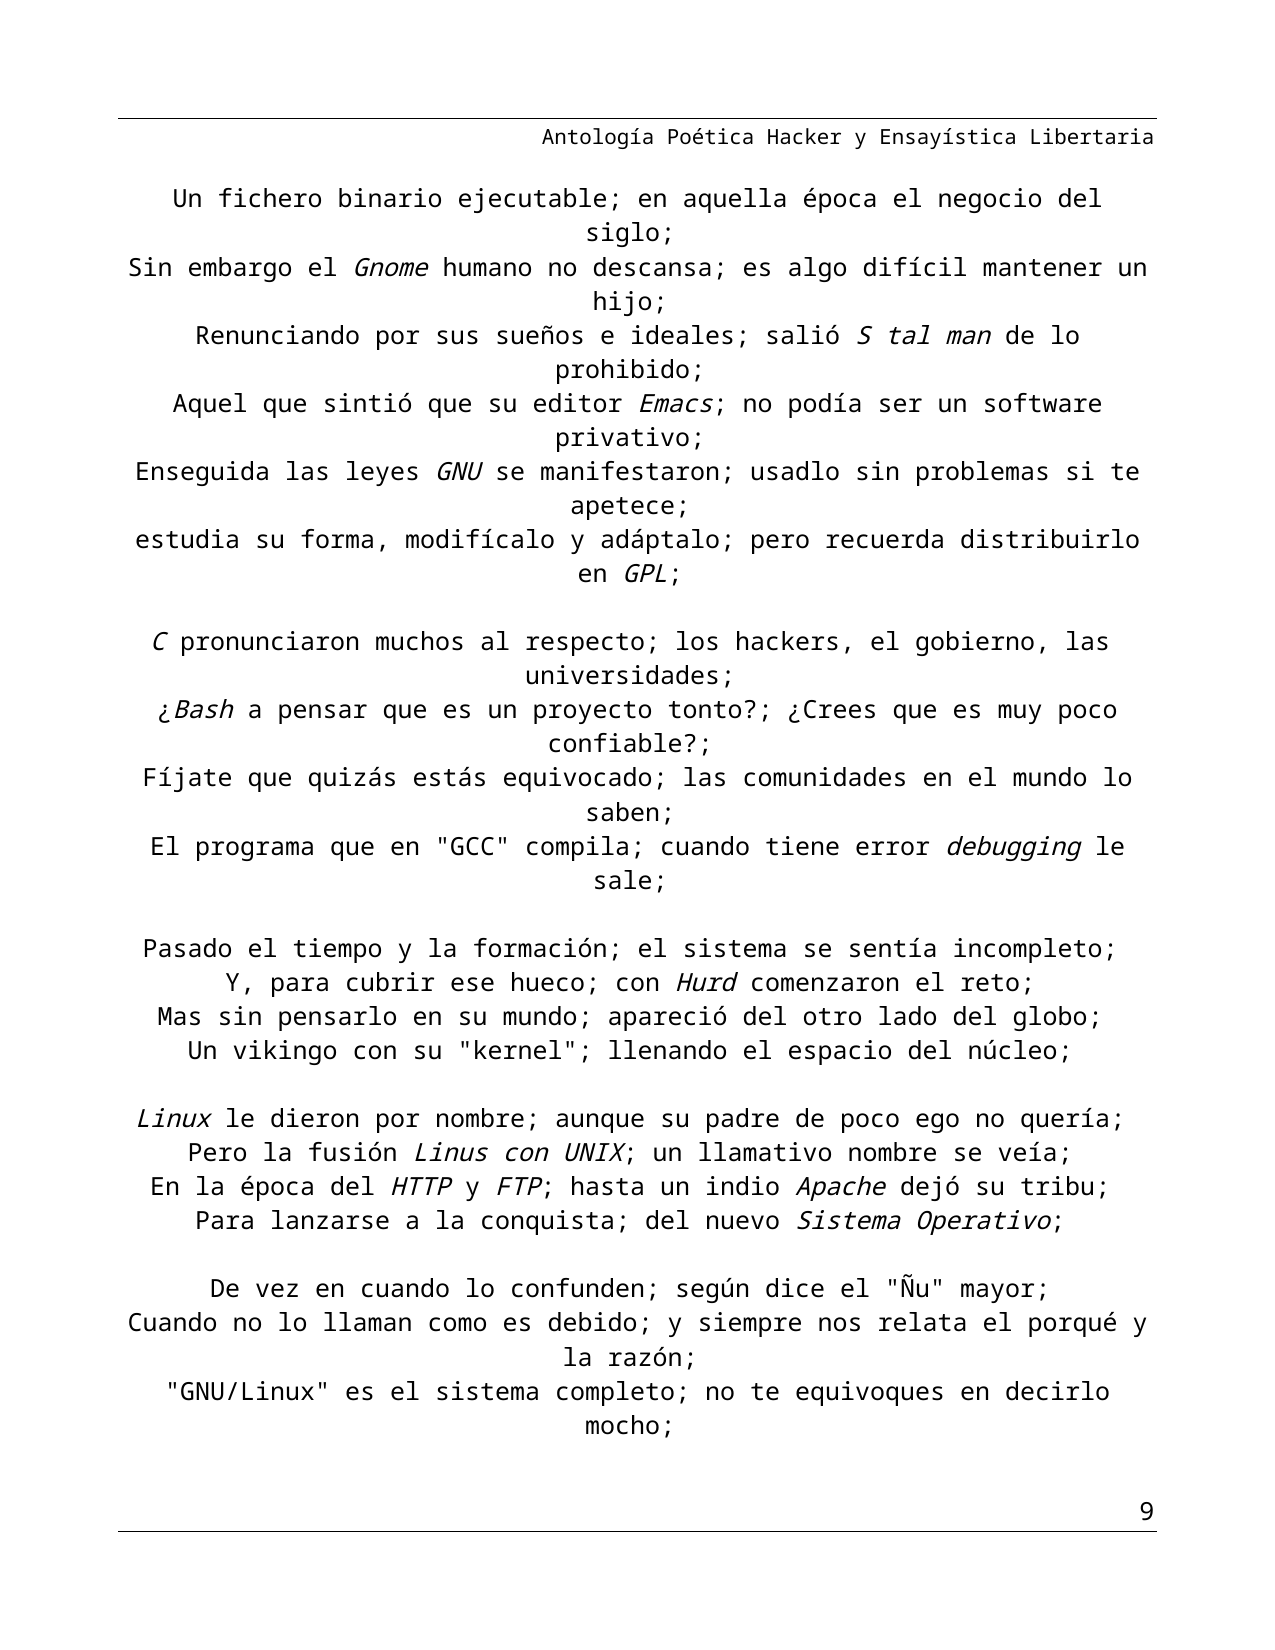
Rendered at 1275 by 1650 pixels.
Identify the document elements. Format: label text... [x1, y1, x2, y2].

text Fíjate que quizás estás equivocado; las comunidades en el mundo lo saben; [121, 760, 1154, 828]
text Cuando no lo llaman como es debido; y siempre nos relata el porqué y la razón; [121, 1305, 1154, 1373]
text Mas sin pensarlo en su mundo; apareció del otro lado del globo; [121, 998, 1154, 1033]
text Y, para cubrir ese hueco; con Hurd comenzaron el reto; [121, 964, 1154, 998]
text Pero la fusión Linus con UNIX; un llamativo nombre se veía; [121, 1135, 1154, 1169]
text C pronunciaron muchos al respecto; los hackers, el gobierno, las [121, 624, 1154, 658]
text universidades; [121, 658, 1154, 692]
text Enseguida las leyes GNU se manifestaron; usadlo sin problemas si te apetece; [121, 453, 1154, 522]
text De vez en cuando lo confunden; según dice el "Ñu" mayor; [121, 1271, 1154, 1305]
text Un vikingo con su "kernel"; llenando el espacio del núcleo; [121, 1033, 1154, 1067]
text Pasado el tiempo y la formación; el sistema se sentía incompleto; [121, 930, 1154, 964]
text "GNU/Linux" es el sistema completo; no te equivoques en decirlo mocho; [121, 1373, 1154, 1441]
text Aquel que sintió que su editor Emacs; no podía ser un software privativo; [121, 385, 1154, 453]
text Renunciando por sus sueños e ideales; salió S tal man de lo prohibido; [121, 317, 1154, 385]
text Para lanzarse a la conquista; del nuevo Sistema Operativo; [121, 1203, 1154, 1237]
text Sin embargo el Gnome humano no descansa; es algo difícil mantener un hijo; [121, 249, 1154, 317]
text Un fichero binario ejecutable; en aquella época el negocio del siglo; [121, 181, 1154, 249]
text Linux le dieron por nombre; aunque su padre de poco ego no quería; [121, 1101, 1154, 1135]
text ¿Bash a pensar que es un proyecto tonto?; ¿Crees que es muy poco confiable?; [121, 692, 1154, 760]
text En la época del HTTP y FTP; hasta un indio Apache dejó su tribu; [121, 1169, 1154, 1203]
text El programa que en "GCC" compila; cuando tiene error debugging le sale; [121, 828, 1154, 896]
text estudia su forma, modifícalo y adáptalo; pero recuerda distribuirlo en GPL; [121, 522, 1154, 590]
